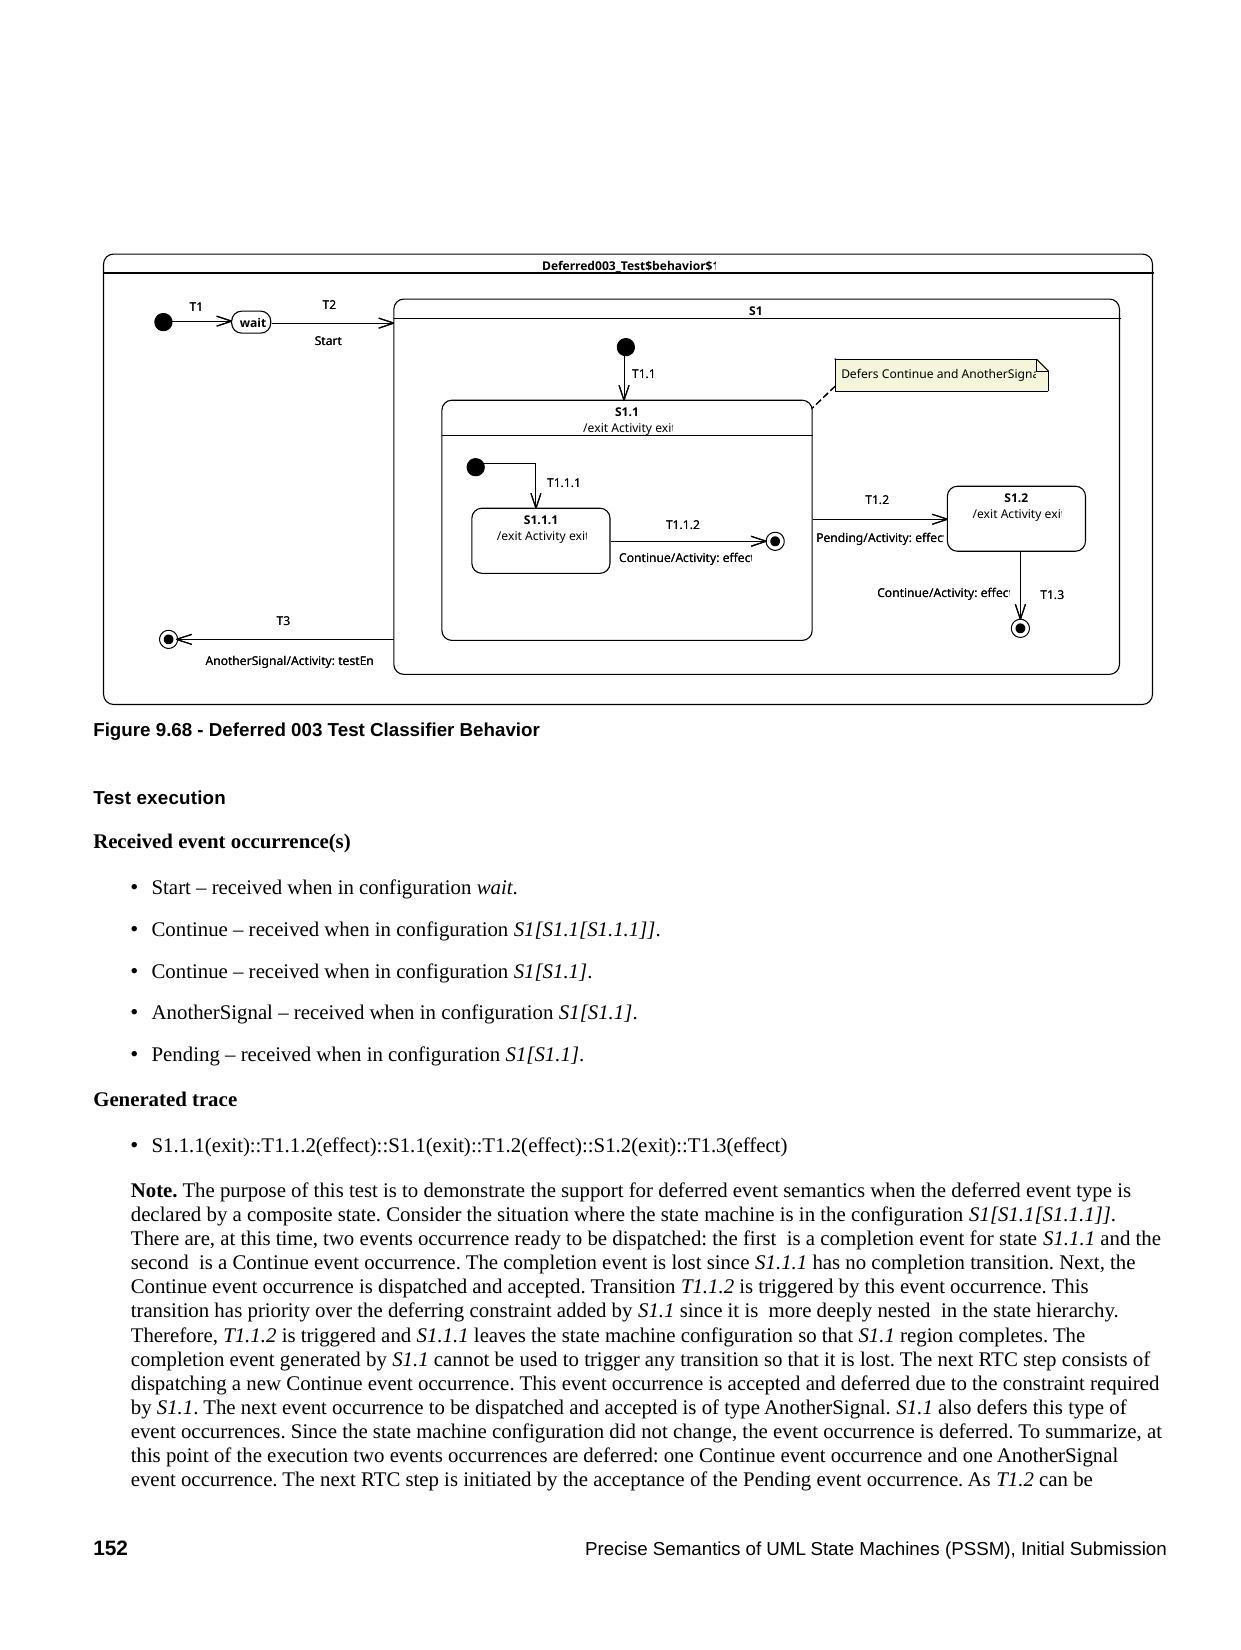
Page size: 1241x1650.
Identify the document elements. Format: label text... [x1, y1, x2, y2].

list Pending – received when in configuration S1[S1.1]. [131, 1041, 1164, 1066]
text Generated trace [93, 1087, 1164, 1111]
text Received event occurrence(s) [93, 829, 1164, 853]
text Note. The purpose of this test is to demonstrate the support for deferred event semantics when the deferred event type is declared by a composite state. Consider the situation where the state machine is in the configuration S1[S1.1[S1.1.1]]. There are, at this time, two events occurrence ready to be dispatched: the first is a completion event for state S1.1.1 and the second is a Continue event occurrence. The completion event is lost since S1.1.1 has no completion transition. Next, the Continue event occurrence is dispatched and accepted. Transition T1.1.2 is triggered by this event occurrence. This transition has priority over the deferring constraint added by S1.1 since it is more deeply nested in the state hierarchy. Therefore, T1.1.2 is triggered and S1.1.1 leaves the state machine configuration so that S1.1 region completes. The completion event generated by S1.1 cannot be used to trigger any transition so that it is lost. The next RTC step consists of dispatching a new Continue event occurrence. This event occurrence is accepted and deferred due to the constraint required by S1.1. The next event occurrence to be dispatched and accepted is of type AnotherSignal. S1.1 also defers this type of event occurrences. Since the state machine configuration did not change, the event occurrence is deferred. To summarize, at this point of the execution two events occurrences are deferred: one Continue event occurrence and one AnotherSignal event occurrence. The next RTC step is initiated by the acceptance of the Pending event occurrence. As T1.2 can be [131, 1178, 1164, 1491]
subtitle Test execution [93, 787, 1164, 808]
list Start – received when in configuration wait. [131, 874, 1164, 899]
list S1.1.1(exit)::T1.1.2(effect)::S1.1(exit)::T1.2(effect)::S1.2(exit)::T1.3(effect) [131, 1132, 1164, 1157]
text Figure 9.68 - Deferred 003 Test Classifier Behavior [93, 243, 1164, 741]
list Continue – received when in configuration S1[S1.1[S1.1.1]]. [131, 916, 1164, 941]
list AnotherSignal – received when in configuration S1[S1.1]. [131, 999, 1164, 1024]
list Continue – received when in configuration S1[S1.1]. [131, 958, 1164, 983]
